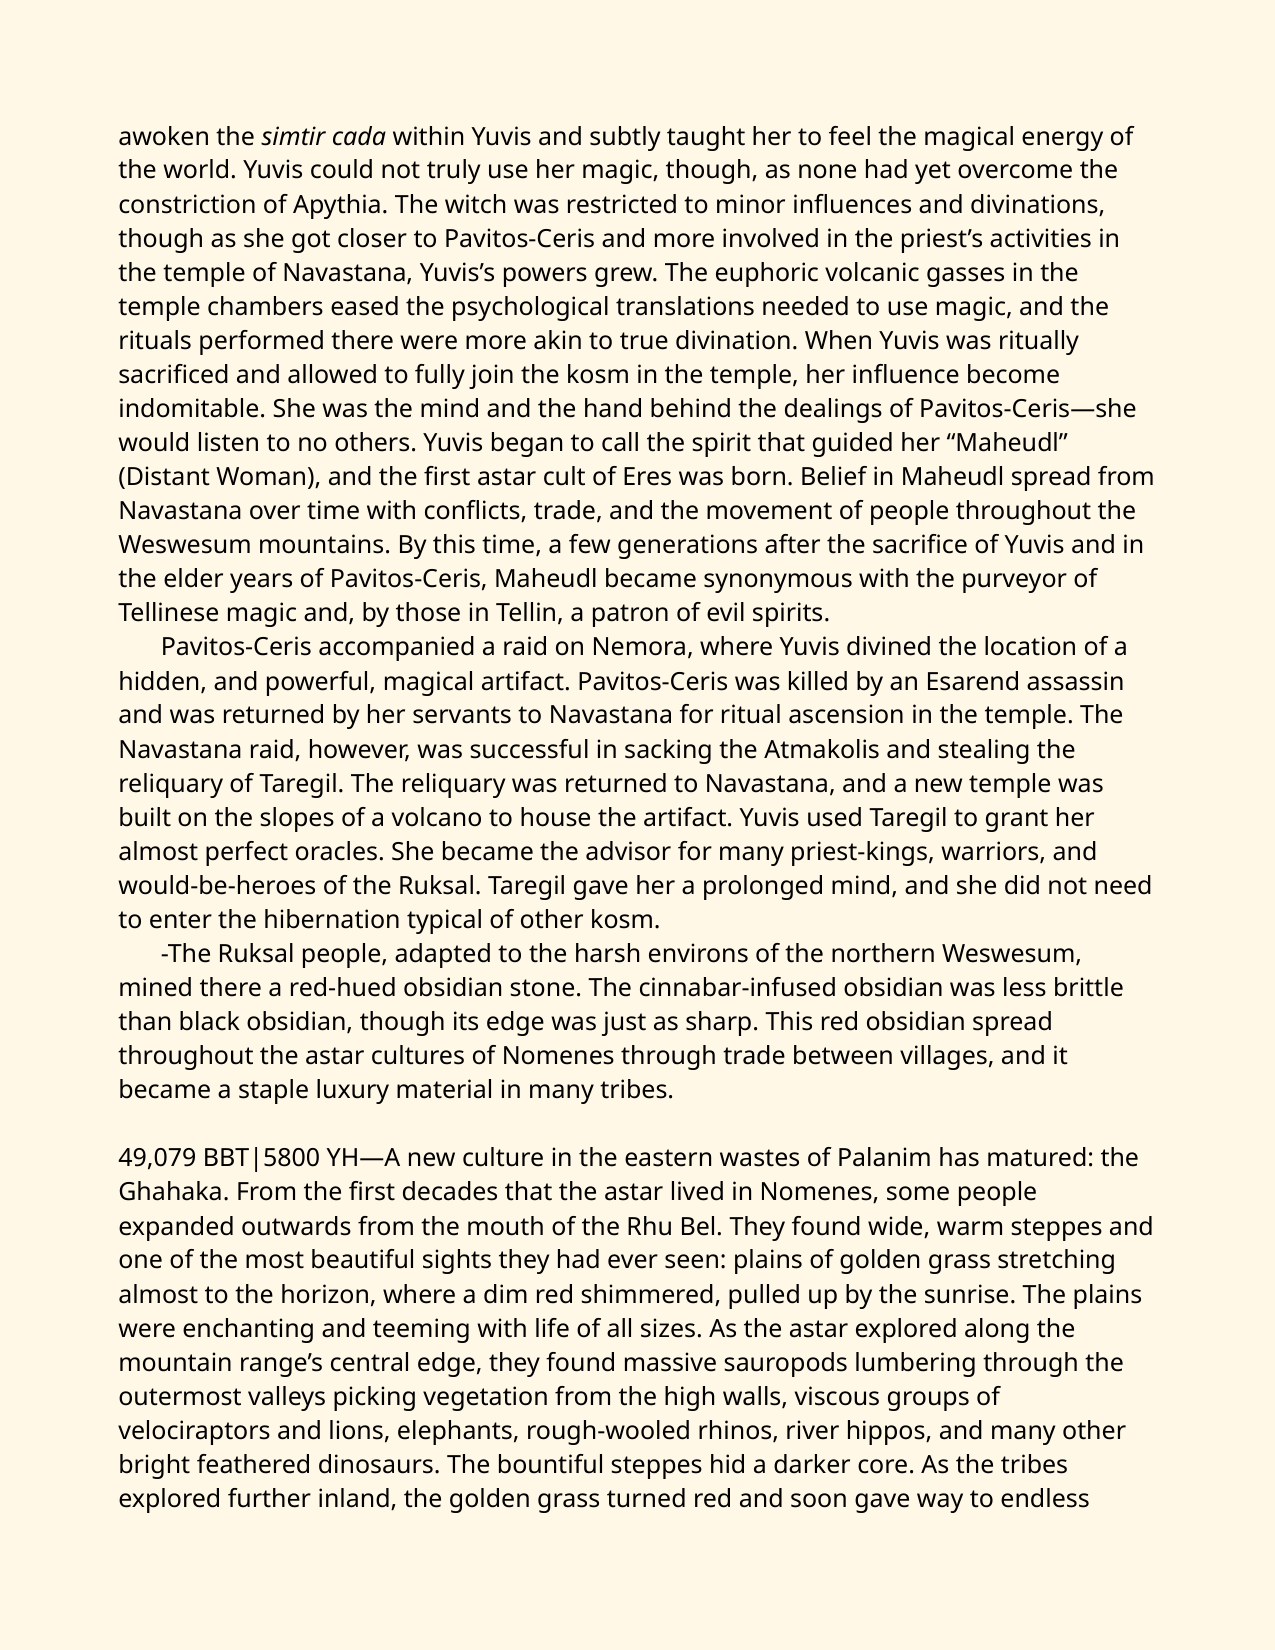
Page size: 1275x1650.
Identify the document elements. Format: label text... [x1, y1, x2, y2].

text awoken the simtir cada within Yuvis and subtly taught her to feel the magical energy of the world. Yuvis could not truly use her magic, though, as none had yet overcome the constriction of Apythia. The witch was restricted to minor influences and divinations, though as she got closer to Pavitos-Ceris and more involved in the priest’s activities in the temple of Navastana, Yuvis’s powers grew. The euphoric volcanic gasses in the temple chambers eased the psychological translations needed to use magic, and the rituals performed there were more akin to true divination. When Yuvis was ritually sacrificed and allowed to fully join the kosm in the temple, her influence become indomitable. She was the mind and the hand behind the dealings of Pavitos-Ceris—she would listen to no others. Yuvis began to call the spirit that guided her “Maheudl” (Distant Woman), and the first astar cult of Eres was born. Belief in Maheudl spread from Navastana over time with conflicts, trade, and the movement of people throughout the Weswesum mountains. By this time, a few generations after the sacrifice of Yuvis and in the elder years of Pavitos-Ceris, Maheudl became synonymous with the purveyor of Tellinese magic and, by those in Tellin, a patron of evil spirits. [118, 118, 1157, 629]
text Pavitos-Ceris accompanied a raid on Nemora, where Yuvis divined the location of a hidden, and powerful, magical artifact. Pavitos-Ceris was killed by an Esarend assassin and was returned by her servants to Navastana for ritual ascension in the temple. The Navastana raid, however, was successful in sacking the Atmakolis and stealing the reliquary of Taregil. The reliquary was returned to Navastana, and a new temple was built on the slopes of a volcano to house the artifact. Yuvis used Taregil to grant her almost perfect oracles. She became the advisor for many priest-kings, warriors, and would-be-heroes of the Ruksal. Taregil gave her a prolonged mind, and she did not need to enter the hibernation typical of other kosm. [118, 629, 1157, 936]
text -The Ruksal people, adapted to the harsh environs of the northern Weswesum, mined there a red-hued obsidian stone. The cinnabar-infused obsidian was less brittle than black obsidian, though its edge was just as sharp. This red obsidian spread throughout the astar cultures of Nomenes through trade between villages, and it became a staple luxury material in many tribes. [118, 936, 1157, 1106]
text 49,079 BBT|5800 YH—A new culture in the eastern wastes of Palanim has matured: the Ghahaka. From the first decades that the astar lived in Nomenes, some people expanded outwards from the mouth of the Rhu Bel. They found wide, warm steppes and one of the most beautiful sights they had ever seen: plains of golden grass stretching almost to the horizon, where a dim red shimmered, pulled up by the sunrise. The plains were enchanting and teeming with life of all sizes. As the astar explored along the mountain range’s central edge, they found massive sauropods lumbering through the outermost valleys picking vegetation from the high walls, viscous groups of velociraptors and lions, elephants, rough-wooled rhinos, river hippos, and many other bright feathered dinosaurs. The bountiful steppes hid a darker core. As the tribes explored further inland, the golden grass turned red and soon gave way to endless [118, 1140, 1157, 1515]
